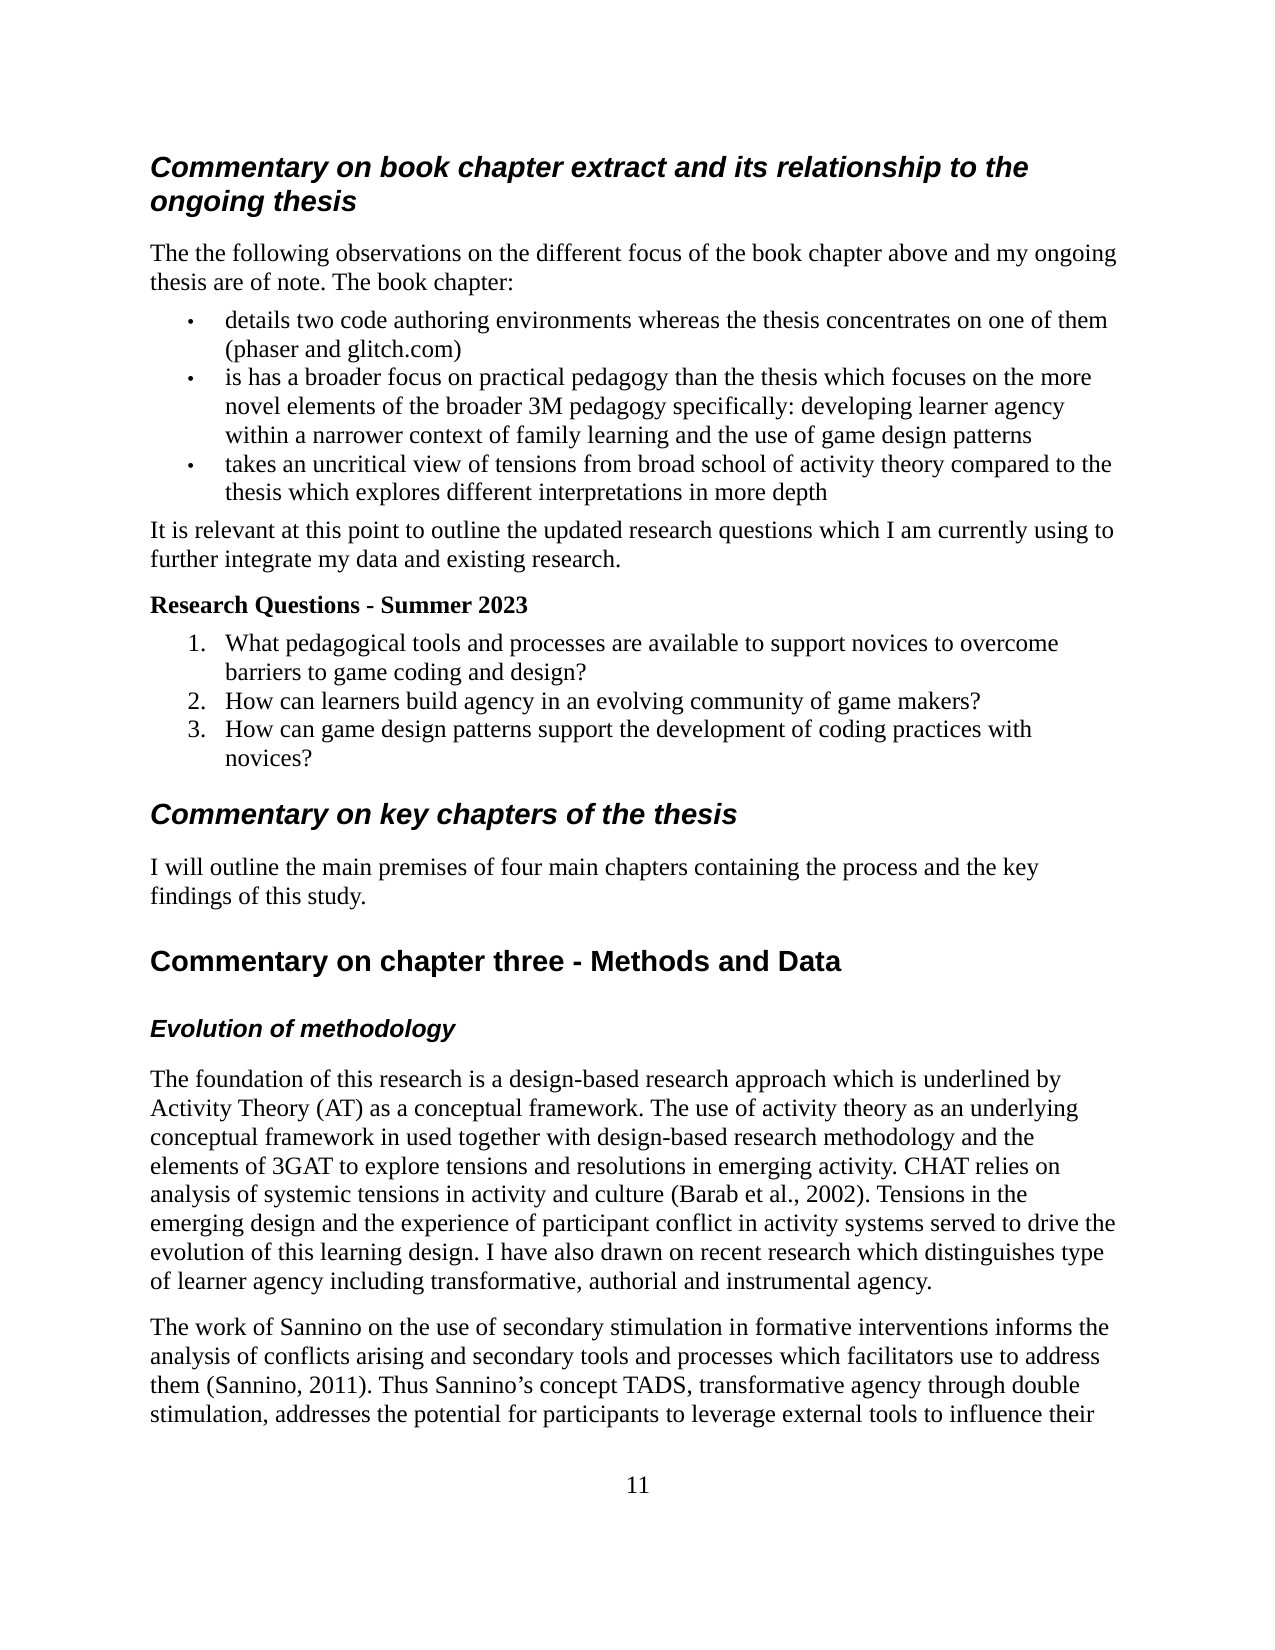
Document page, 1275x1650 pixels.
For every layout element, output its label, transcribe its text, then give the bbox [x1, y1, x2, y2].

text I will outline the main premises of four main chapters containing the process and the key findings of this study. [150, 852, 1125, 909]
list is has a broader focus on practical pedagogy than the thesis which focuses on the more novel elements of the broader 3M pedagogy specifically: developing learner agency within a narrower context of family learning and the use of game design patterns [187, 362, 1125, 449]
subtitle Commentary on chapter three - Methods and Data [150, 943, 1125, 977]
text Research Questions - Summer 2023 [150, 591, 1125, 619]
subtitle Evolution of methodology [150, 1014, 1125, 1043]
text The work of Sannino on the use of secondary stimulation in formative interventions informs the analysis of conflicts arising and secondary tools and processes which facilitators use to address them (Sannino, 2011). Thus Sannino’s concept TADS, transformative agency through double stimulation, addresses the potential for participants to leverage external tools to influence their [150, 1312, 1125, 1427]
subtitle Commentary on key chapters of the thesis [150, 797, 1125, 831]
list takes an uncritical view of tensions from broad school of activity theory compared to the thesis which explores different interpretations in more depth [187, 449, 1125, 506]
list details two code authoring environments whereas the thesis concentrates on one of them (phaser and glitch.com) [187, 305, 1125, 362]
list What pedagogical tools and processes are available to support novices to overcome barriers to game coding and design? [187, 628, 1125, 686]
text The foundation of this research is a design-based research approach which is underlined by Activity Theory (AT) as a conceptual framework. The use of activity theory as an underlying conceptual framework in used together with design-based research methodology and the elements of 3GAT to explore tensions and resolutions in emerging activity. CHAT relies on analysis of systemic tensions in activity and culture (Barab et al., 2002). Tensions in the emerging design and the experience of participant conflict in activity systems served to drive the evolution of this learning design. I have also drawn on recent research which distinguishes type of learner agency including transformative, authorial and instrumental agency. [150, 1064, 1125, 1294]
subtitle Commentary on book chapter extract and its relationship to the ongoing thesis [150, 150, 1125, 217]
text The the following observations on the different focus of the book chapter above and my ongoing thesis are of note. The book chapter: [150, 238, 1125, 296]
list How can game design patterns support the development of coding practices with novices? [187, 714, 1125, 772]
text It is relevant at this point to outline the updated research questions which I am currently using to further integrate my data and existing research. [150, 515, 1125, 573]
list How can learners build agency in an evolving community of game makers? [187, 686, 1125, 714]
